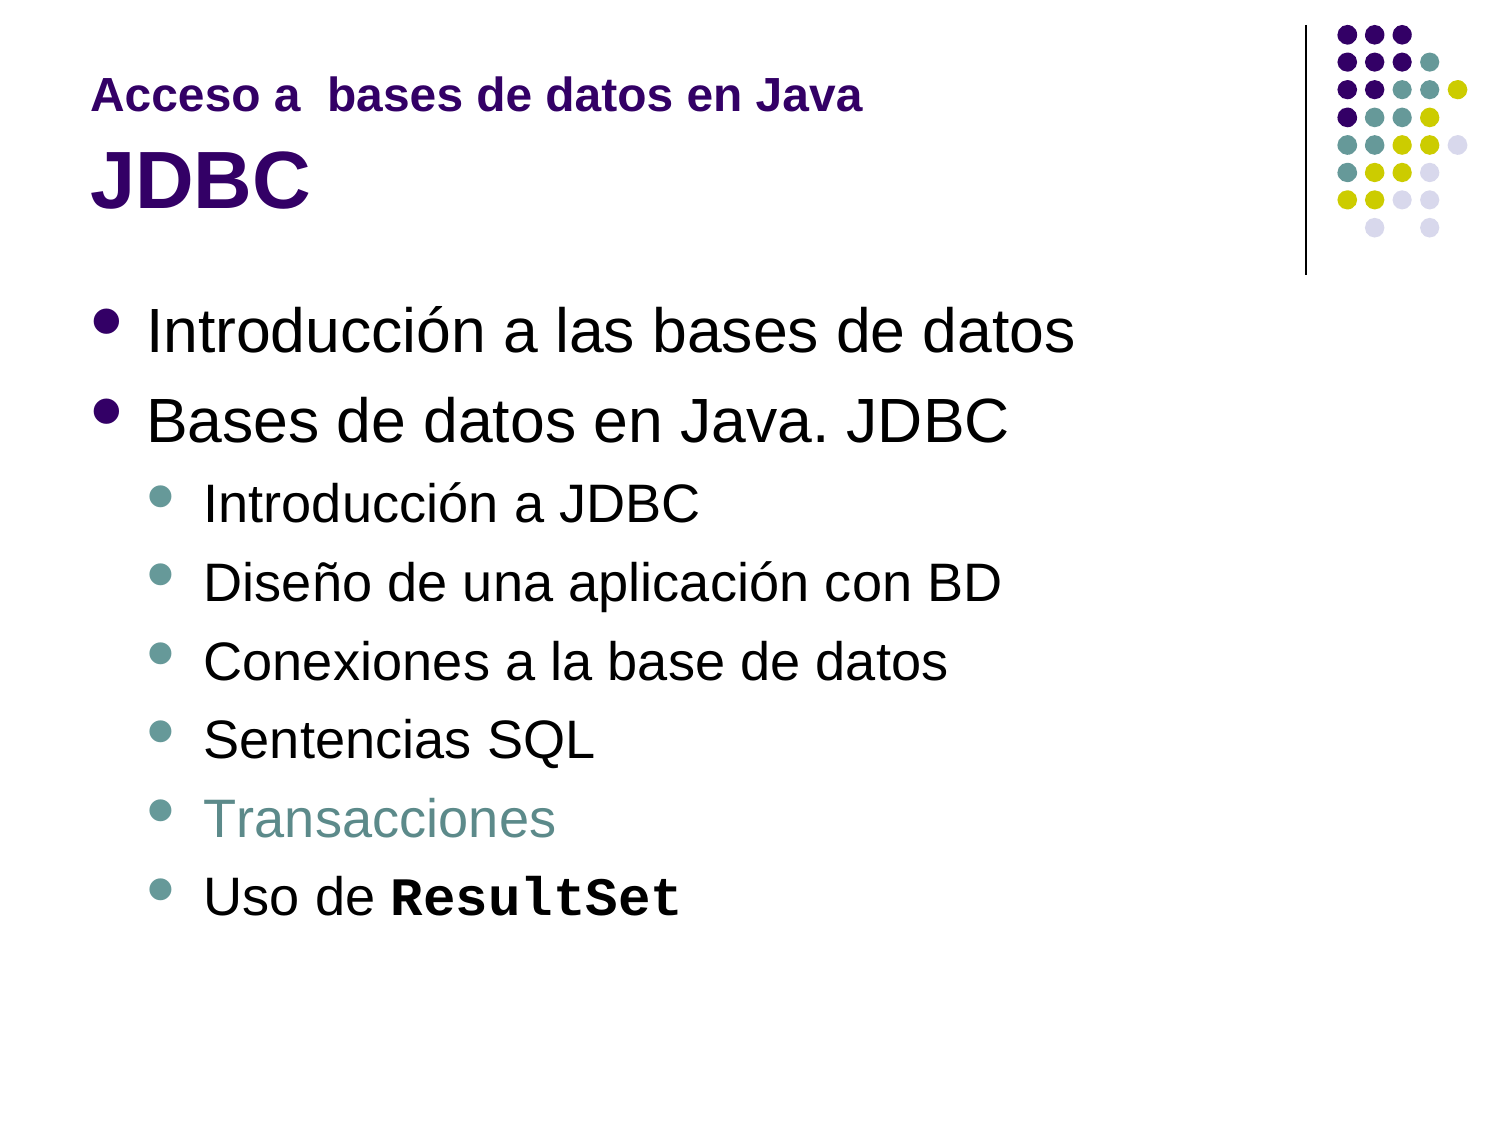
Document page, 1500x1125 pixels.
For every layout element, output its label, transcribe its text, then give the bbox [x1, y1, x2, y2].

title Acceso a bases de datos en Java JDBC [74, 20, 1313, 233]
list Introducción a las bases de datos Bases de datos en Java. JDBC Introducción a JDBC Diseño de una aplicación con BD Conexiones a la base de datos Sentencias SQL Transacciones Uso de ResultSet [75, 282, 1426, 1006]
